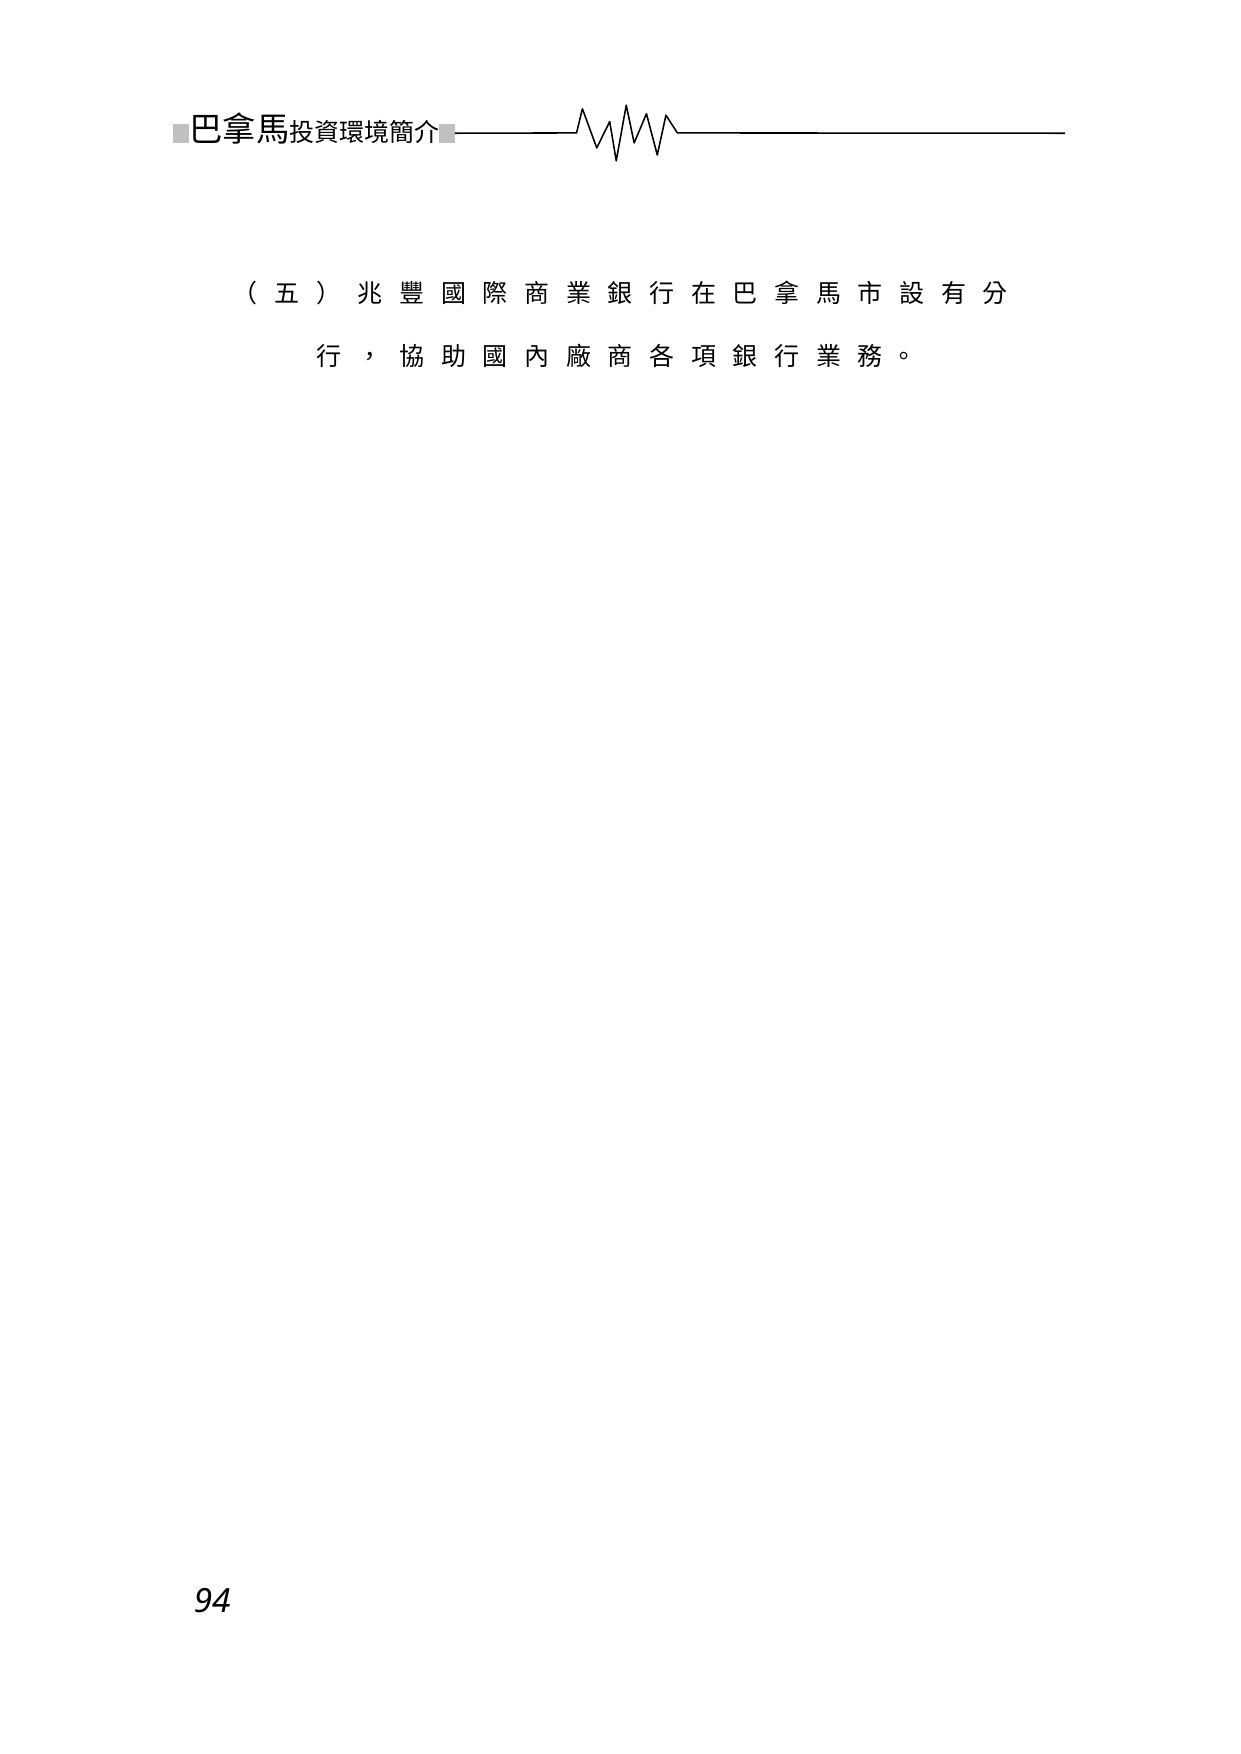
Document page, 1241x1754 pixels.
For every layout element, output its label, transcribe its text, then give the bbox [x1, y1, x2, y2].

text （五）兆豐國際商業銀行在巴拿馬市設有分行，協助國內廠商各項銀行業務。 [207, 250, 1058, 375]
